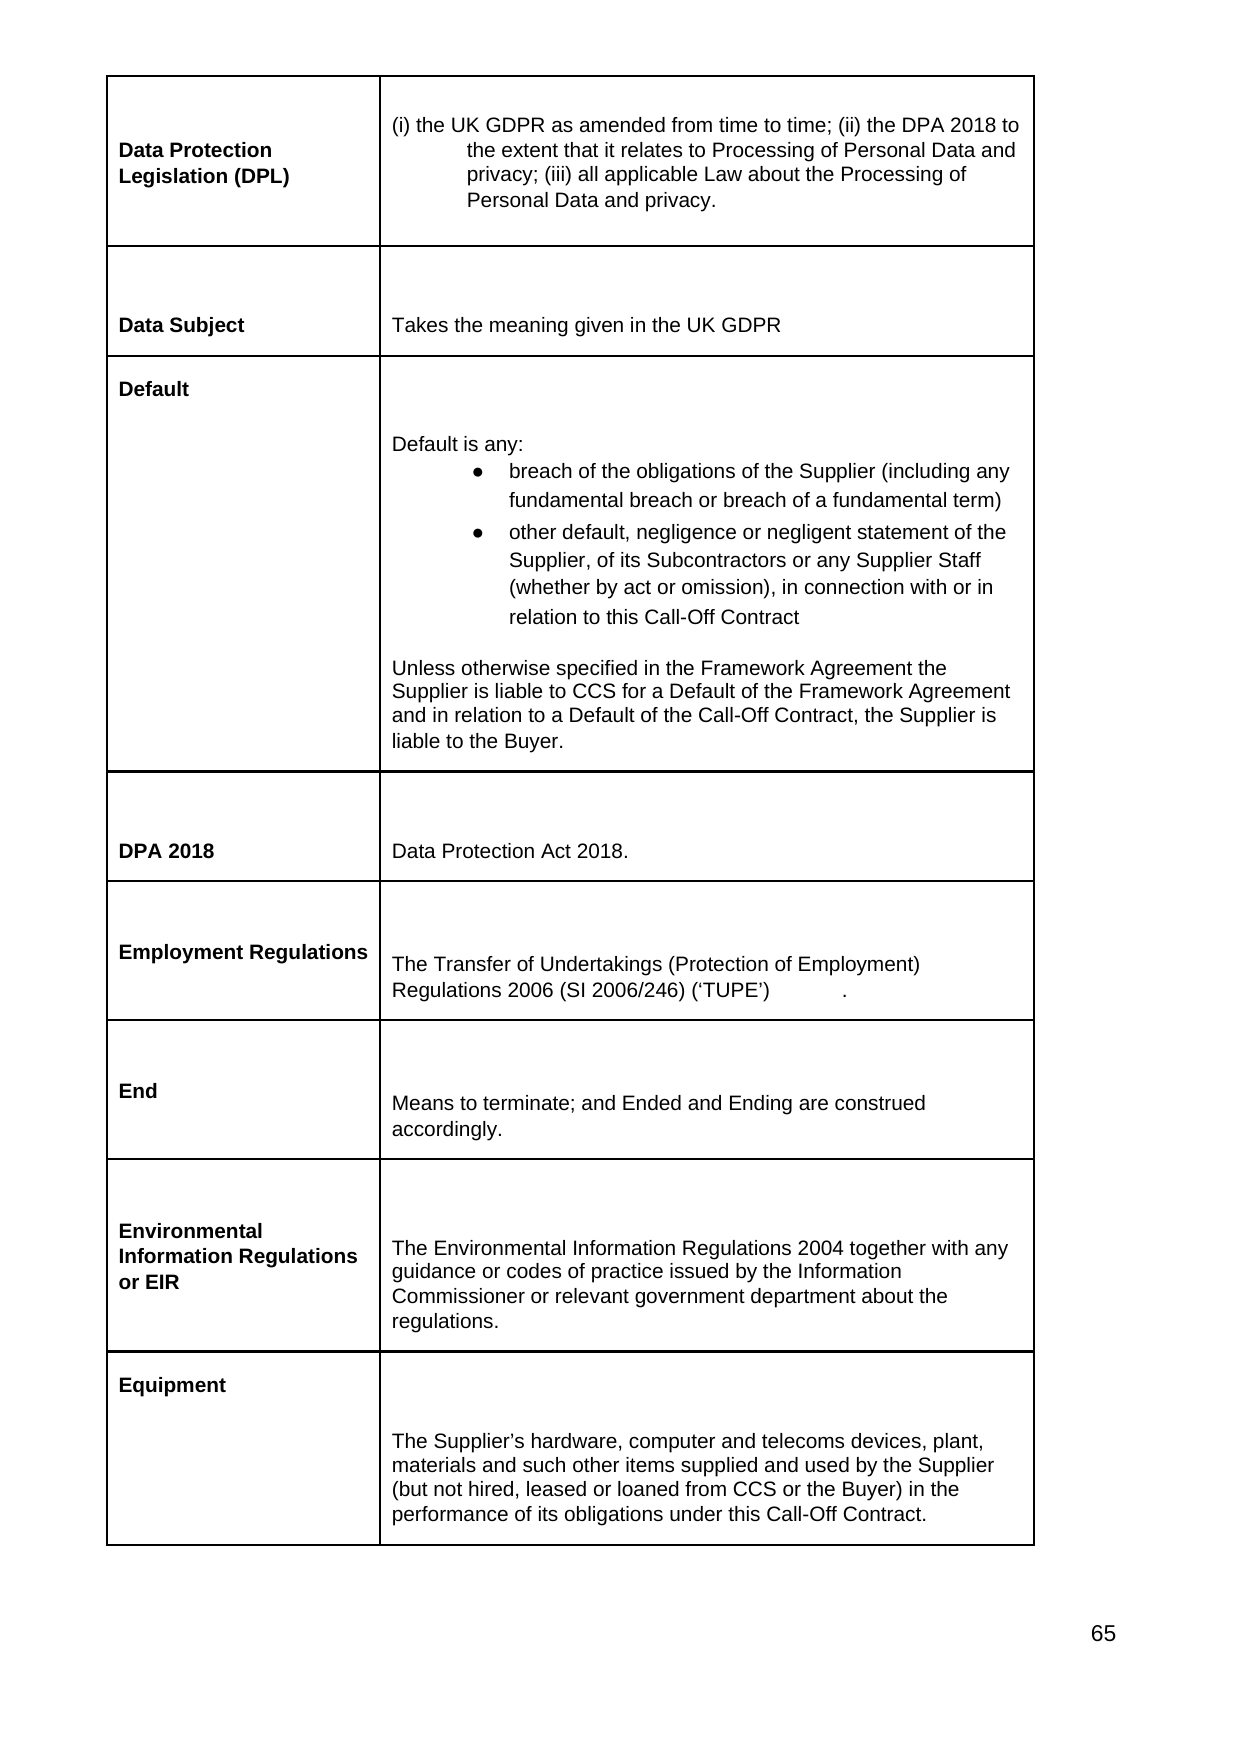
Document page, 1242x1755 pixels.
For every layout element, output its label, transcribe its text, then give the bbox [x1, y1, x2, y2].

table_cell Employment Regulations [108, 882, 379, 1019]
table_cell Default is any: breach of the obligations of the Supplier (including any fundamental breach or breach of a fundamental term) other default, negligence or negligent statement of the Supplier, of its Subcontractors or any Supplier Staff (whether by act or omission), in connection with or in relation to this Call-Off Contract Unless otherwise specified in the Framework Agreement the Supplier is liable to CCS for a Default of the Framework Agreement and in relation to a Default of the Call-Off Contract, the Supplier is liable to the Buyer. [381, 357, 1033, 770]
table_cell The Environmental Information Regulations 2004 together with any guidance or codes of practice issued by the Information Commissioner or relevant government department about the regulations. [381, 1160, 1033, 1350]
table_cell End [108, 1021, 379, 1158]
table_cell Data Protection Legislation (DPL) [108, 77, 379, 245]
table_cell Data Subject [108, 247, 379, 354]
table_cell Data Protection Act 2018. [381, 773, 1033, 880]
table_cell (i) the UK GDPR as amended from time to time; (ii) the DPA 2018 to the extent that it relates to Processing of Personal Data and privacy; (iii) all applicable Law about the Processing of Personal Data and privacy. [381, 77, 1033, 245]
table_cell The Transfer of Undertakings (Protection of Employment) Regulations 2006 (SI 2006/246) (‘TUPE’) . [381, 882, 1033, 1019]
table_cell Equipment [108, 1353, 379, 1543]
table_cell Default [108, 357, 379, 770]
table_cell The Supplier’s hardware, computer and telecoms devices, plant, materials and such other items supplied and used by the Supplier (but not hired, leased or loaned from CCS or the Buyer) in the performance of its obligations under this Call-Off Contract. [381, 1353, 1033, 1543]
table_cell DPA 2018 [108, 773, 379, 880]
table_cell Environmental Information Regulations or EIR [108, 1160, 379, 1350]
table_cell Takes the meaning given in the UK GDPR [381, 247, 1033, 354]
table_cell Means to terminate; and Ended and Ending are construed accordingly. [381, 1021, 1033, 1158]
